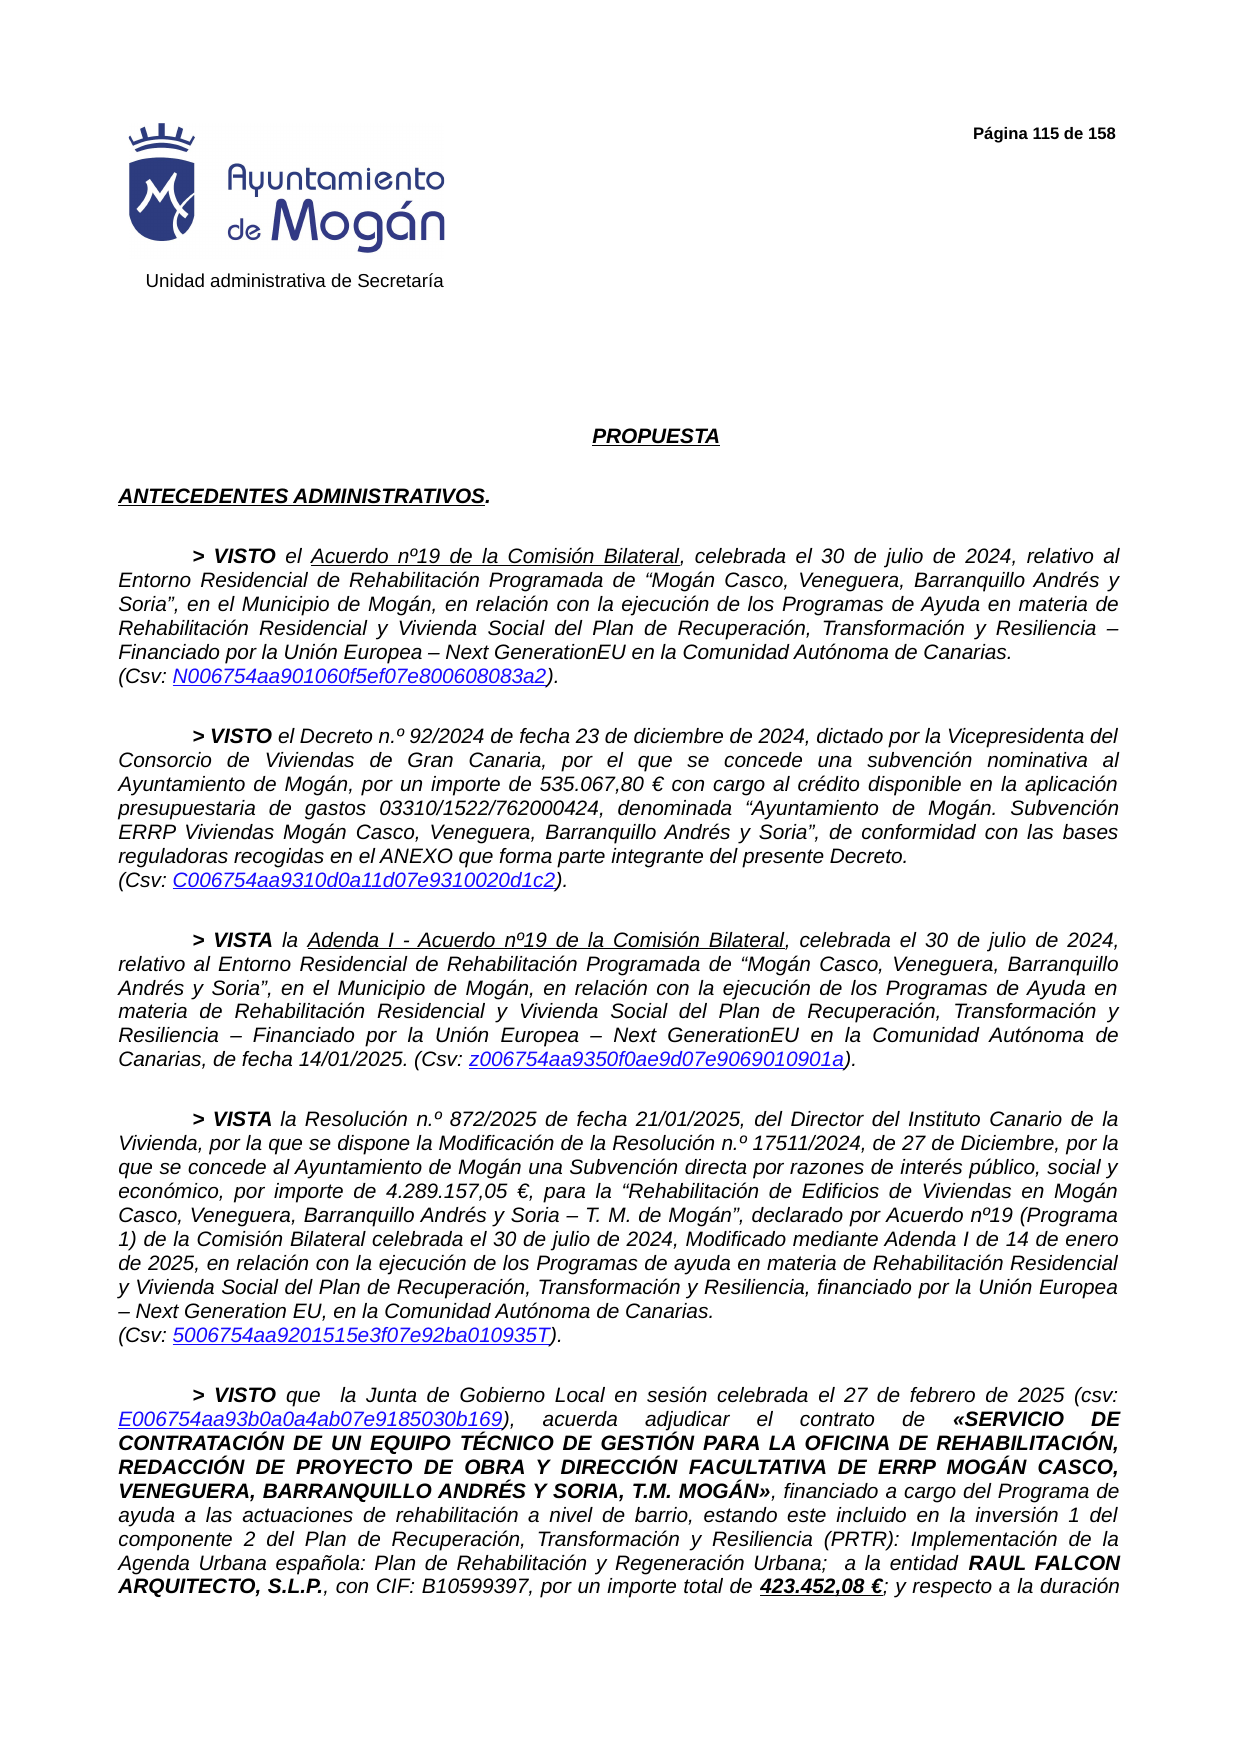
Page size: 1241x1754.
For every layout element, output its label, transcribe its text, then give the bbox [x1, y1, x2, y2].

text (Csv: 5006754aa9201515e3f07e92ba010935T). [118, 1323, 1122, 1347]
text PROPUESTA [118, 424, 1122, 448]
text > VISTA la Resolución n.º 872/2025 de fecha 21/01/2025, del Director del Instituto Canario de la Vivienda, por la que se dispone la Modificación de la Resolución n.º 17511/2024, de 27 de Diciembre, por la que se concede al Ayuntamiento de Mogán una Subvención directa por razones de interés público, social y económico, por importe de 4.289.157,05 €, para la “Rehabilitación de Edificios de Viviendas en Mogán Casco, Veneguera, Barranquillo Andrés y Soria – T. M. de Mogán”, declarado por Acuerdo nº19 (Programa 1) de la Comisión Bilateral celebrada el 30 de julio de 2024, Modificado mediante Adenda I de 14 de enero de 2025, en relación con la ejecución de los Programas de ayuda en materia de Rehabilitación Residencial y Vivienda Social del Plan de Recuperación, Transformación y Resiliencia, financiado por la Unión Europea – Next Generation EU, en la Comunidad Autónoma de Canarias. [118, 1107, 1122, 1323]
text > VISTO que la Junta de Gobierno Local en sesión celebrada el 27 de febrero de 2025 (csv: E006754aa93b0a0a4ab07e9185030b169), acuerda adjudicar el contrato de «SERVICIO DE CONTRATACIÓN DE UN EQUIPO TÉCNICO DE GESTIÓN PARA LA OFICINA DE REHABILITACIÓN, REDACCIÓN DE PROYECTO DE OBRA Y DIRECCIÓN FACULTATIVA DE ERRP MOGÁN CASCO, VENEGUERA, BARRANQUILLO ANDRÉS Y SORIA, T.M. MOGÁN», financiado a cargo del Programa de ayuda a las actuaciones de rehabilitación a nivel de barrio, estando este incluido en la inversión 1 del componente 2 del Plan de Recuperación, Transformación y Resiliencia (PRTR): Implementación de la Agenda Urbana española: Plan de Rehabilitación y Regeneración Urbana; a la entidad RAUL FALCON ARQUITECTO, S.L.P., con CIF: B10599397, por un importe total de 423.452,08 €; y respecto a la duración [118, 1383, 1122, 1598]
text ANTECEDENTES ADMINISTRATIVOS. [118, 484, 1122, 508]
text > VISTA la Adenda I - Acuerdo nº19 de la Comisión Bilateral, celebrada el 30 de julio de 2024, relativo al Entorno Residencial de Rehabilitación Programada de “Mogán Casco, Veneguera, Barranquillo Andrés y Soria”, en el Municipio de Mogán, en relación con la ejecución de los Programas de Ayuda en materia de Rehabilitación Residencial y Vivienda Social del Plan de Recuperación, Transformación y Resiliencia – Financiado por la Unión Europea – Next GenerationEU en la Comunidad Autónoma de Canarias, de fecha 14/01/2025. (Csv: z006754aa9350f0ae9d07e9069010901a). [118, 927, 1122, 1071]
text > VISTO el Decreto n.º 92/2024 de fecha 23 de diciembre de 2024, dictado por la Vicepresidenta del Consorcio de Viviendas de Gran Canaria, por el que se concede una subvención nominativa al Ayuntamiento de Mogán, por un importe de 535.067,80 € con cargo al crédito disponible en la aplicación presupuestaria de gastos 03310/1522/762000424, denominada “Ayuntamiento de Mogán. Subvención ERRP Viviendas Mogán Casco, Veneguera, Barranquillo Andrés y Soria”, de conformidad con las bases reguladoras recogidas en el ANEXO que forma parte integrante del presente Decreto. [118, 724, 1122, 867]
text > VISTO el Acuerdo nº19 de la Comisión Bilateral, celebrada el 30 de julio de 2024, relativo al Entorno Residencial de Rehabilitación Programada de “Mogán Casco, Veneguera, Barranquillo Andrés y Soria”, en el Municipio de Mogán, en relación con la ejecución de los Programas de Ayuda en materia de Rehabilitación Residencial y Vivienda Social del Plan de Recuperación, Transformación y Resiliencia – Financiado por la Unión Europea – Next GenerationEU en la Comunidad Autónoma de Canarias. [118, 544, 1122, 664]
text (Csv: N006754aa901060f5ef07e800608083a2). [118, 664, 1122, 688]
text (Csv: C006754aa9310d0a11d07e9310020d1c2). [118, 867, 1122, 891]
picture [128, 123, 445, 259]
